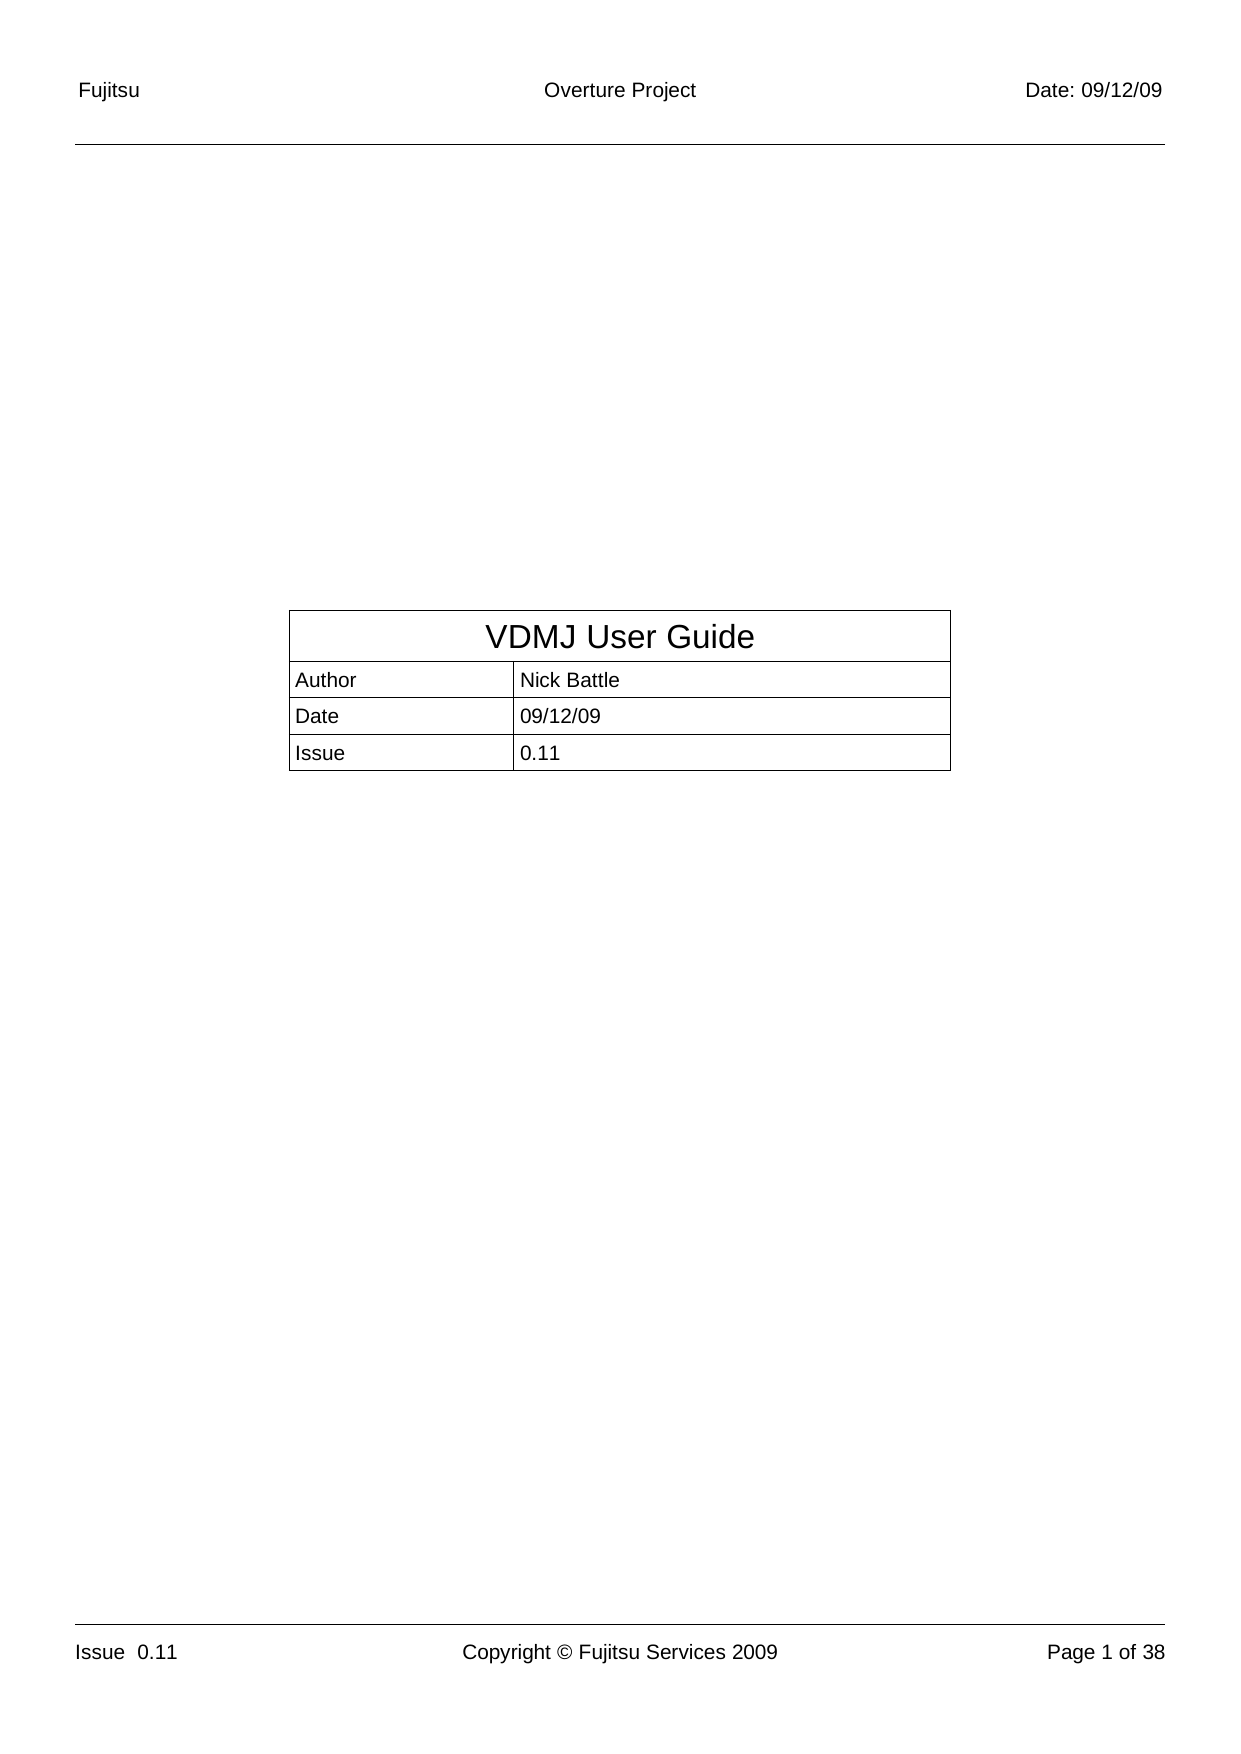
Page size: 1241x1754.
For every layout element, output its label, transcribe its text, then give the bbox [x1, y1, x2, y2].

table_cell 09/12/09 [514, 698, 950, 734]
table_header VDMJ User Guide [290, 611, 950, 661]
table_cell Author [290, 662, 513, 697]
table_cell Date [290, 698, 513, 734]
table_cell Issue [290, 735, 513, 770]
table_cell Nick Battle [514, 662, 950, 697]
table_cell 0.11 [514, 735, 950, 770]
